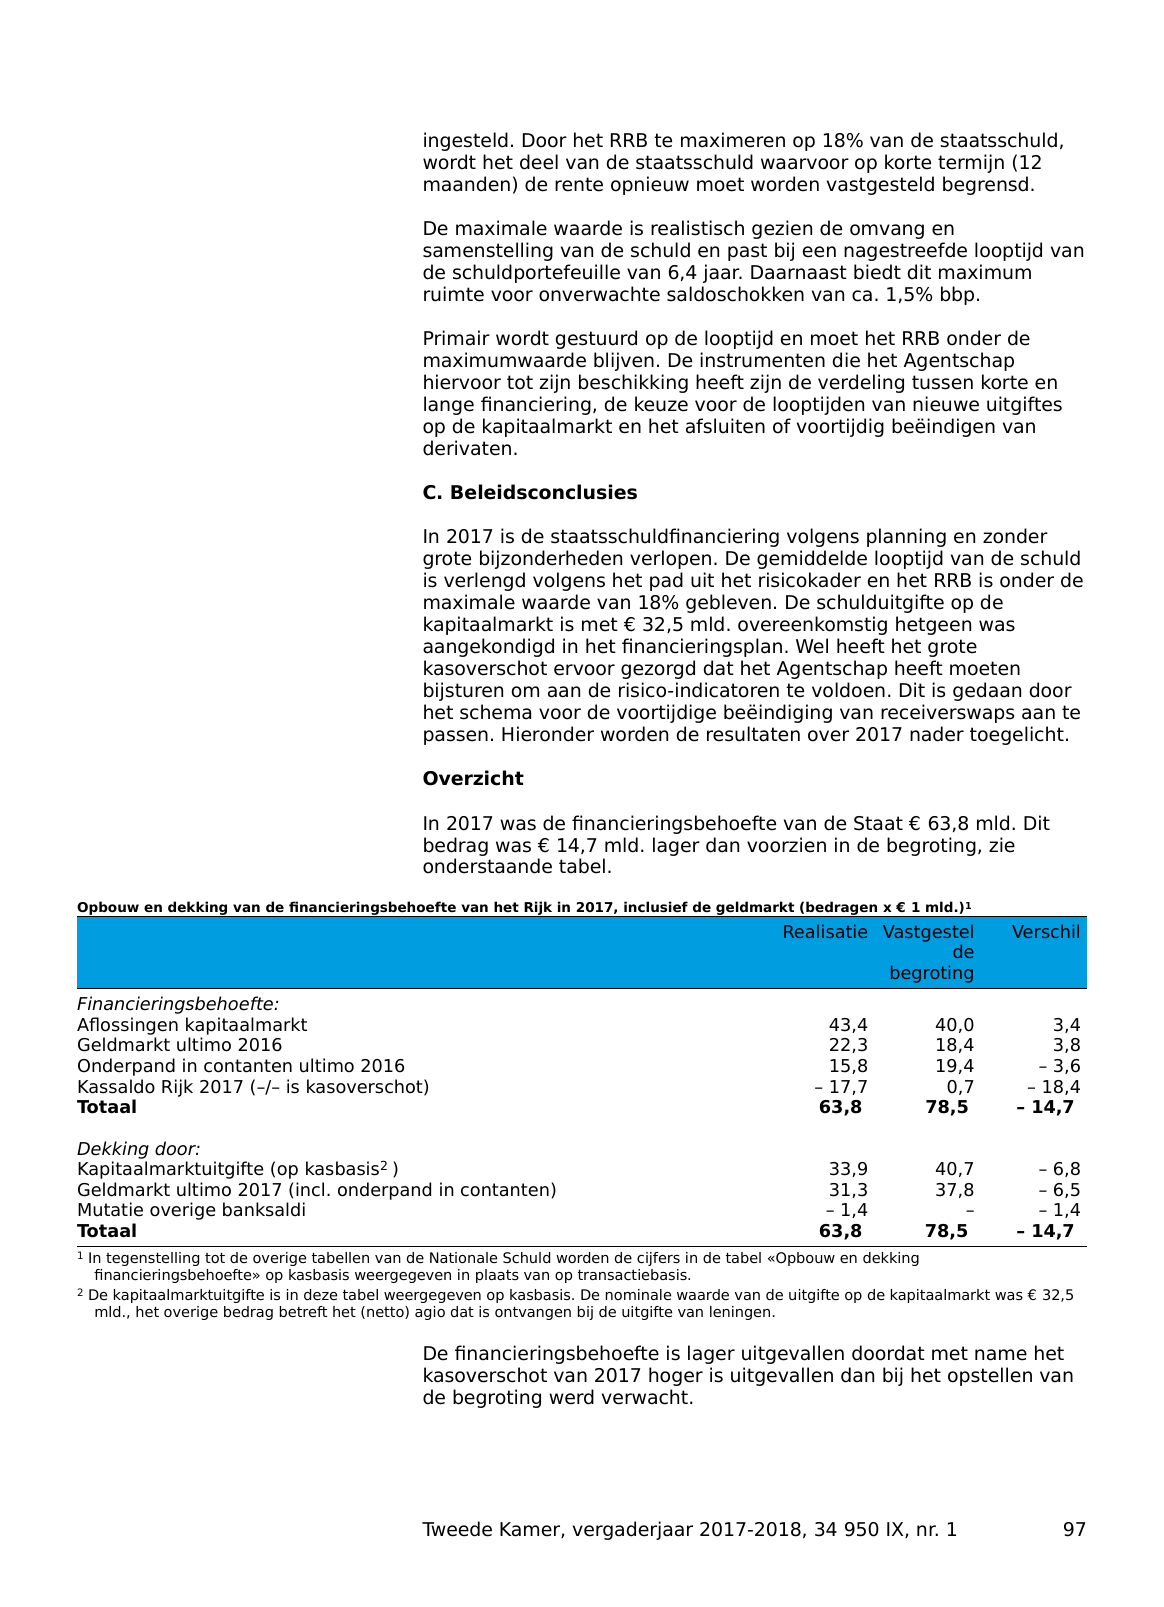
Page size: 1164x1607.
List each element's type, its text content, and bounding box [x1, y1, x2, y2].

text De maximale waarde is realistisch gezien de omvang en samenstelling van de schuld en past bij een nagestreefde looptijd van de schuldportefeuille van 6,4 jaar. Daarnaast biedt dit maximum ruimte voor onverwachte saldoschokken van ca. 1,5% bbp. [422, 218, 1087, 306]
table_cell – 1,4 [768, 1200, 874, 1221]
table_cell 15,8 [768, 1056, 874, 1077]
table_cell Verschil [980, 917, 1087, 988]
table_cell 3,8 [980, 1035, 1087, 1056]
table_cell Kapitaalmarktuitgifte (op kasbasis2) [77, 1159, 768, 1180]
table_cell Financieringsbehoefte: [77, 989, 768, 1015]
table_cell Aflossingen kapitaalmarkt [77, 1015, 768, 1035]
table_cell Totaal [77, 1221, 768, 1246]
table_cell Geldmarkt ultimo 2016 [77, 1035, 768, 1056]
table_cell Kassaldo Rijk 2017 (–/– is kasoverschot) [77, 1077, 768, 1097]
table_cell 63,8 [768, 1221, 874, 1246]
text De financieringsbehoefte is lager uitgevallen doordat met name het kasoverschot van 2017 hoger is uitgevallen dan bij het opstellen van de begroting werd verwacht. [422, 1343, 1087, 1409]
table_cell – 17,7 [768, 1077, 874, 1097]
table_cell 40,7 [874, 1159, 980, 1180]
table_cell 19,4 [874, 1056, 980, 1077]
table_cell – [874, 1200, 980, 1221]
table_cell – 6,8 [980, 1159, 1087, 1180]
table_cell 18,4 [874, 1035, 980, 1056]
table_cell – 18,4 [980, 1077, 1087, 1097]
table_cell 0,7 [874, 1077, 980, 1097]
table_cell [874, 1118, 980, 1138]
table_header Opbouw en dekking van de financieringsbehoefte van het Rijk in 2017, inclusief de geldmarkt (bedragen x € 1 mld.)1 [77, 900, 1087, 916]
table_cell [874, 1139, 980, 1159]
table_cell [980, 1118, 1087, 1138]
table_cell [768, 1139, 874, 1159]
table_cell Mutatie overige banksaldi [77, 1200, 768, 1221]
text In 2017 is de staatsschuldfinanciering volgens planning en zonder grote bijzonderheden verlopen. De gemiddelde looptijd van de schuld is verlengd volgens het pad uit het risicokader en het RRB is onder de maximale waarde van 18% gebleven. De schulduitgifte op de kapitaalmarkt is met € 32,5 mld. overeenkomstig hetgeen was aangekondigd in het financieringsplan. Wel heeft het grote kasoverschot ervoor gezorgd dat het Agentschap heeft moeten bijsturen om aan de risico-indicatoren te voldoen. Dit is gedaan door het schema voor de voortijdige beëindiging van receiverswaps aan te passen. Hieronder worden de resultaten over 2017 nader toegelicht. [422, 526, 1087, 746]
table_cell [980, 989, 1087, 1015]
table_cell 3,4 [980, 1015, 1087, 1035]
table_cell [77, 917, 768, 988]
table_cell Vastgestelde begroting [874, 917, 980, 988]
table_cell 31,3 [768, 1180, 874, 1200]
table_cell Onderpand in contanten ultimo 2016 [77, 1056, 768, 1077]
table_cell 37,8 [874, 1180, 980, 1200]
table_cell 1 In tegenstelling tot de overige tabellen van de Nationale Schuld worden de cijfers in de tabel «Opbouw en dekking financieringsbehoefte» op kasbasis weergegeven in plaats van op transactiebasis. 2 De kapitaalmarktuitgifte is in deze tabel weergegeven op kasbasis. De nominale waarde van de uitgifte op de kapitaalmarkt was € 32,5 mld., het overige bedrag betreft het (netto) agio dat is ontvangen bij de uitgifte van leningen. [77, 1247, 1087, 1321]
table_cell – 6,5 [980, 1180, 1087, 1200]
text In 2017 was de financieringsbehoefte van de Staat € 63,8 mld. Dit bedrag was € 14,7 mld. lager dan voorzien in de begroting, zie onderstaande tabel. [422, 812, 1087, 878]
table_cell – 14,7 [980, 1097, 1087, 1118]
table_cell 40,0 [874, 1015, 980, 1035]
table_cell Dekking door: [77, 1139, 768, 1159]
table_cell 43,4 [768, 1015, 874, 1035]
table_cell [980, 1139, 1087, 1159]
table_cell [77, 1118, 768, 1138]
table_cell – 3,6 [980, 1056, 1087, 1077]
table_cell 22,3 [768, 1035, 874, 1056]
table_cell 33,9 [768, 1159, 874, 1180]
table_cell Geldmarkt ultimo 2017 (incl. onderpand in contanten) [77, 1180, 768, 1200]
table_cell 78,5 [874, 1097, 980, 1118]
text ingesteld. Door het RRB te maximeren op 18% van de staatsschuld, wordt het deel van de staatsschuld waarvoor op korte termijn (12 maanden) de rente opnieuw moet worden vastgesteld begrensd. [422, 130, 1087, 196]
table_cell 78,5 [874, 1221, 980, 1246]
table_cell [874, 989, 980, 1015]
table_cell [768, 1118, 874, 1138]
table_cell [768, 989, 874, 1015]
table_cell Totaal [77, 1097, 768, 1118]
table_cell 63,8 [768, 1097, 874, 1118]
subtitle Overzicht [422, 768, 1087, 790]
subtitle C. Beleidsconclusies [422, 482, 1087, 504]
text Primair wordt gestuurd op de looptijd en moet het RRB onder de maximumwaarde blijven. De instrumenten die het Agentschap hiervoor tot zijn beschikking heeft zijn de verdeling tussen korte en lange financiering, de keuze voor de looptijden van nieuwe uitgiftes op de kapitaalmarkt en het afsluiten of voortijdig beëindigen van derivaten. [422, 328, 1087, 460]
table_cell Realisatie [768, 917, 874, 988]
table_cell – 1,4 [980, 1200, 1087, 1221]
table_cell – 14,7 [980, 1221, 1087, 1246]
